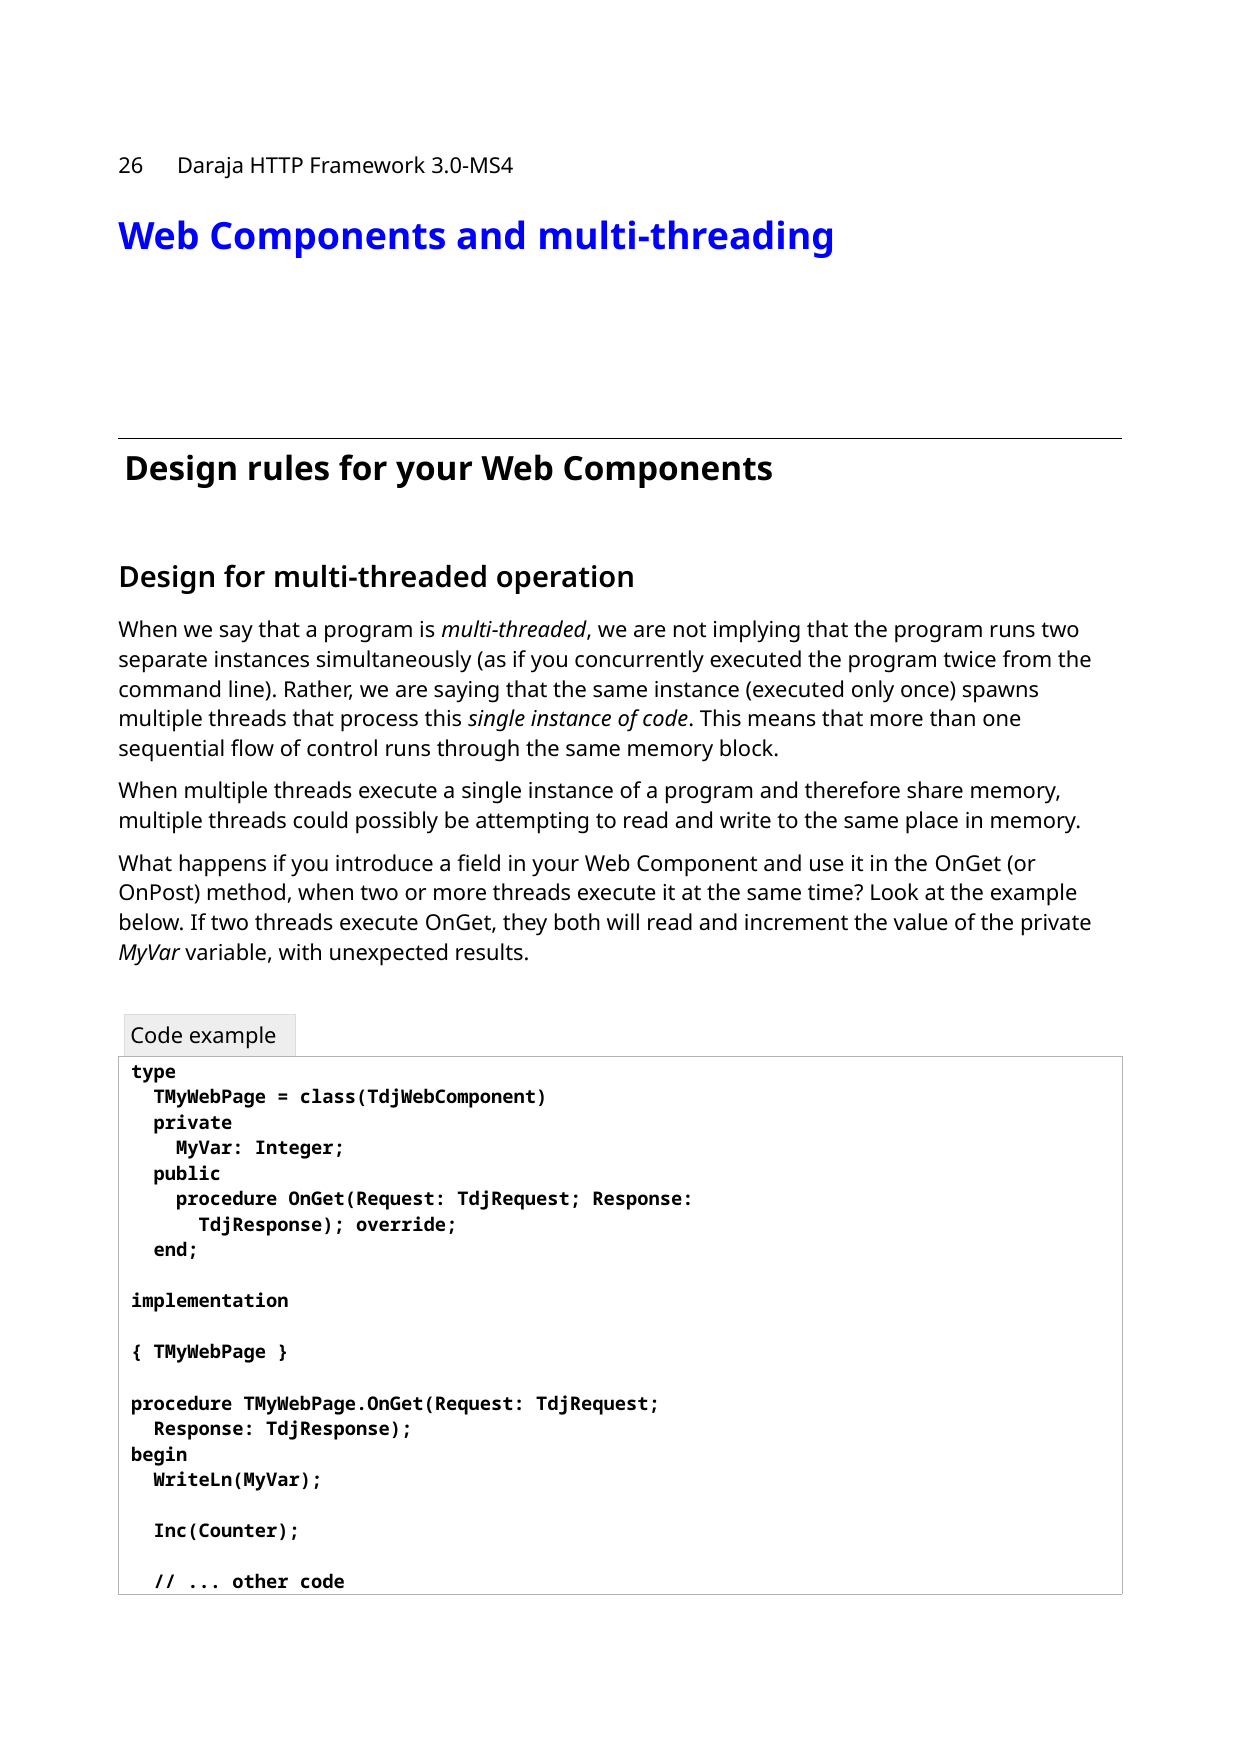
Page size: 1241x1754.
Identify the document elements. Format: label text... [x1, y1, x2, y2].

text When we say that a program is multi-threaded, we are not implying that the program runs two separate instances simultaneously (as if you concurrently executed the program twice from the command line). Rather, we are saying that the same instance (executed only once) spawns multiple threads that process this single instance of code. This means that more than one sequential flow of control runs through the same memory block. [118, 614, 1122, 763]
text What happens if you introduce a field in your Web Component and use it in the OnGet (or OnPost) method, when two or more threads execute it at the same time? Look at the example below. If two threads execute OnGet, they both will read and increment the value of the private MyVar variable, with unexpected results. [118, 848, 1122, 967]
text begin [119, 1439, 1122, 1464]
text private [119, 1107, 1122, 1132]
text type [119, 1057, 1122, 1081]
text TMyWebPage = class(TdjWebComponent) [119, 1081, 1122, 1107]
text // ... other code [119, 1566, 1122, 1594]
text WriteLn(MyVar); [119, 1464, 1122, 1492]
text { TMyWebPage } [119, 1337, 1122, 1364]
text TdjResponse); override; [119, 1209, 1122, 1234]
subtitle Design for multi-threaded operation [118, 556, 1122, 596]
text Response: TdjResponse); [119, 1413, 1122, 1439]
text Inc(Counter); [119, 1515, 1122, 1543]
text implementation [119, 1286, 1122, 1313]
text procedure OnGet(Request: TdjRequest; Response: [119, 1183, 1122, 1209]
text public [119, 1158, 1122, 1183]
text When multiple threads execute a single instance of a program and therefore share memory, multiple threads could possibly be attempting to read and write to the same place in memory. [118, 776, 1122, 835]
subtitle Web Components and multi-threading [118, 209, 1122, 260]
text end; [119, 1234, 1122, 1262]
subtitle Design rules for your Web Components [118, 439, 1122, 496]
text Code example [125, 1015, 295, 1056]
text procedure TMyWebPage.OnGet(Request: TdjRequest; [119, 1388, 1122, 1413]
text MyVar: Integer; [119, 1132, 1122, 1158]
